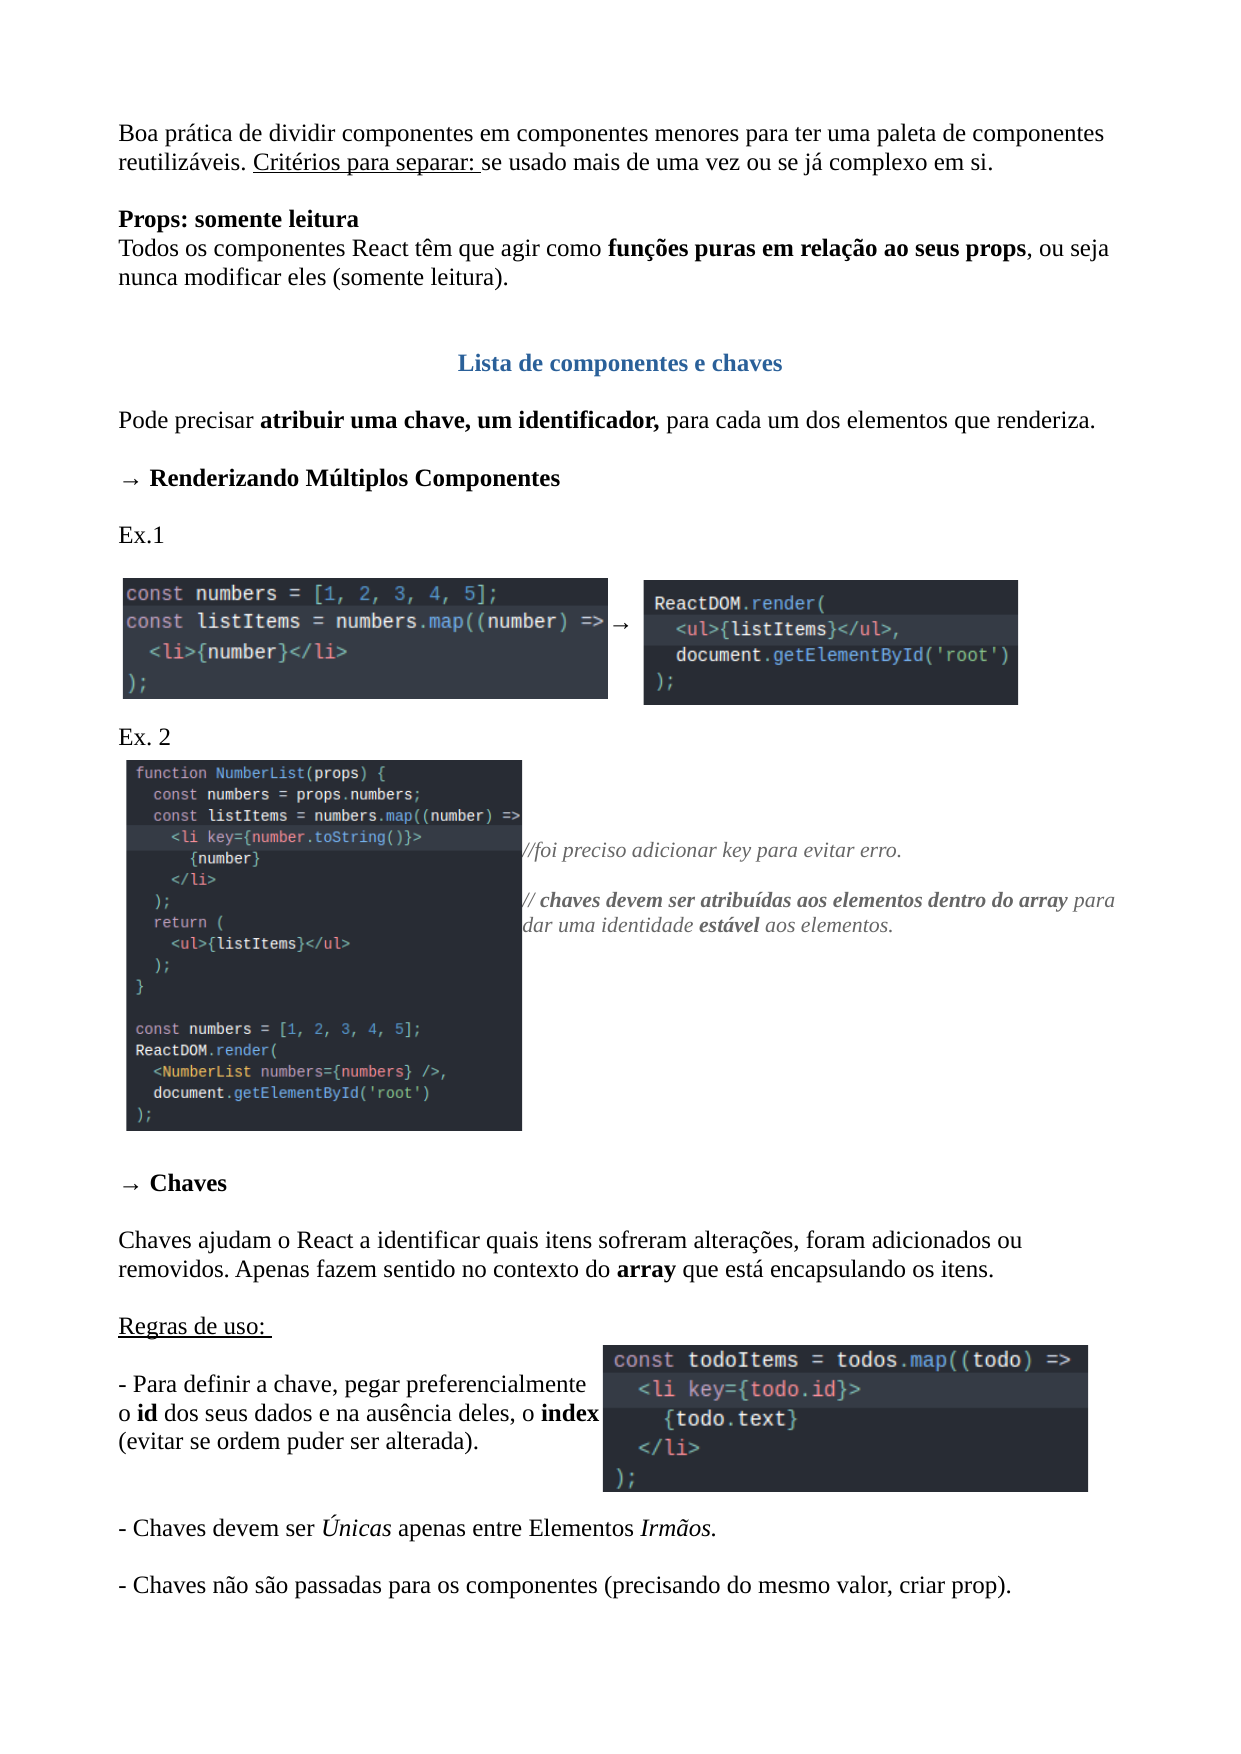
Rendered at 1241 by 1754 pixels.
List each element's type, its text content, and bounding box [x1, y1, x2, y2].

text - Chaves não são passadas para os componentes (precisando do mesmo valor, criar prop). [118, 1570, 1122, 1599]
text → Chaves [118, 1168, 1122, 1196]
text Lista de componentes e chaves [118, 348, 1122, 377]
text //foi preciso adicionar key para evitar erro. [523, 837, 1122, 862]
text Pode precisar atribuir uma chave, um identificador, para cada um dos elementos que renderiza. [118, 406, 1122, 434]
text Boa prática de dividir componentes em componentes menores para ter uma paleta de componentes reutilizáveis. Critérios para separar: se usado mais de uma vez ou se já complexo em si. [118, 118, 1122, 176]
text // chaves devem ser atribuídas aos elementos dentro do array para dar uma identidade estável aos elementos. [523, 887, 1122, 938]
text Todos os componentes React têm que agir como funções puras em relação ao seus props, ou seja nunca modificar eles (somente leitura). [118, 233, 1122, 291]
text Regras de uso: [118, 1311, 1122, 1340]
text [1019, 607, 1122, 636]
text [1089, 1369, 1122, 1455]
text - Para definir a chave, pegar preferencialmente o id dos seus dados e na ausência deles, o index (evitar se ordem puder ser alterada). [118, 1369, 602, 1455]
text Props: somente leitura [118, 204, 1122, 233]
text - Chaves devem ser Únicas apenas entre Elementos Irmãos. [118, 1513, 1122, 1541]
picture [122, 578, 608, 699]
picture [602, 1345, 1089, 1492]
text Ex.1 [118, 521, 1122, 549]
text → [608, 607, 643, 636]
text → Renderizando Múltiplos Componentes [118, 463, 1122, 492]
text Chaves ajudam o React a identificar quais itens sofreram alterações, foram adicionados ou removidos. Apenas fazem sentido no contexto do array que está encapsulando os itens. [118, 1225, 1122, 1283]
picture [643, 580, 1019, 705]
text Ex. 2 [118, 722, 1122, 751]
text [118, 607, 122, 636]
picture [126, 760, 523, 1131]
